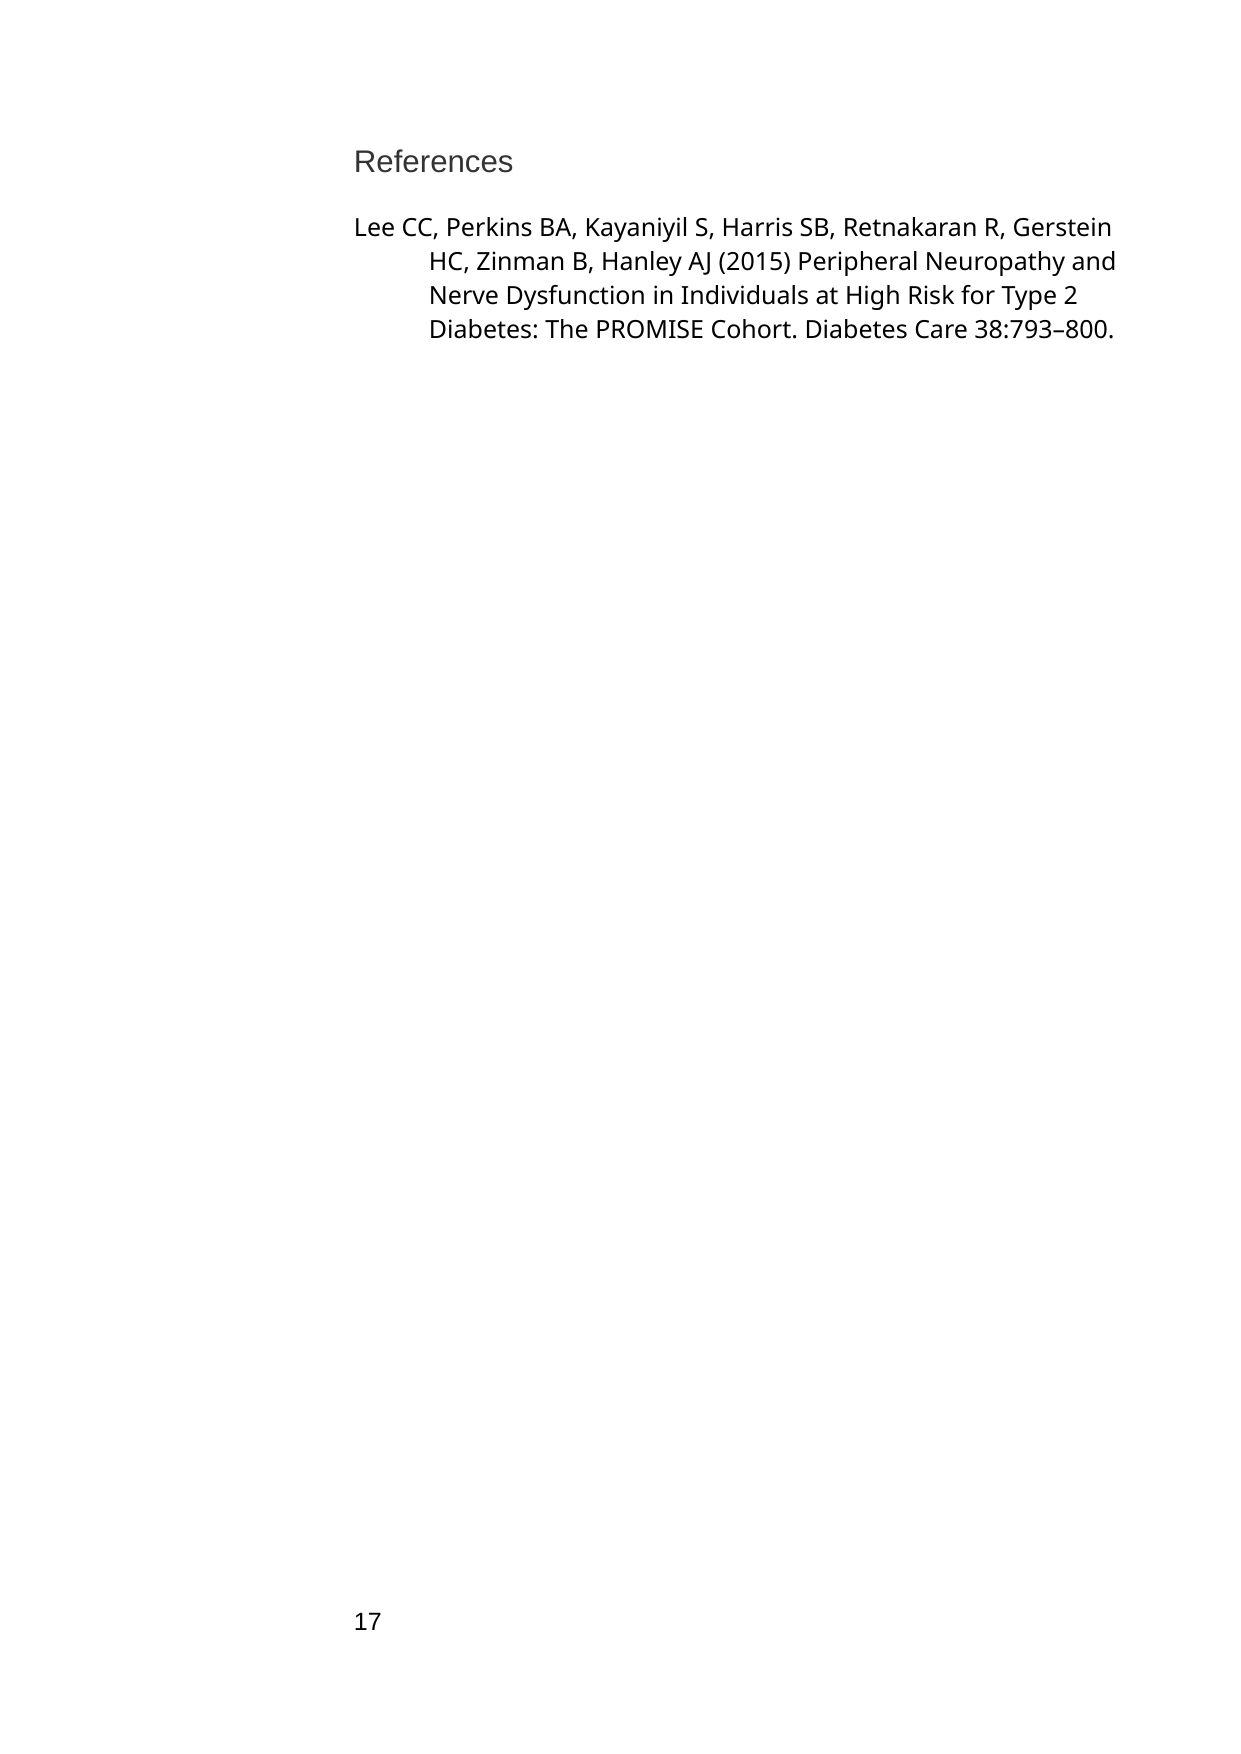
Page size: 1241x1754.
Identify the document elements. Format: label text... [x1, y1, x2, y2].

text Lee CC, Perkins BA, Kayaniyil S, Harris SB, Retnakaran R, Gerstein HC, Zinman B, Hanley AJ (2015) Peripheral Neuropathy and Nerve Dysfunction in Individuals at High Risk for Type 2 Diabetes: The PROMISE Cohort. Diabetes Care 38:793–800. [354, 209, 1122, 346]
subtitle References [354, 143, 1122, 179]
